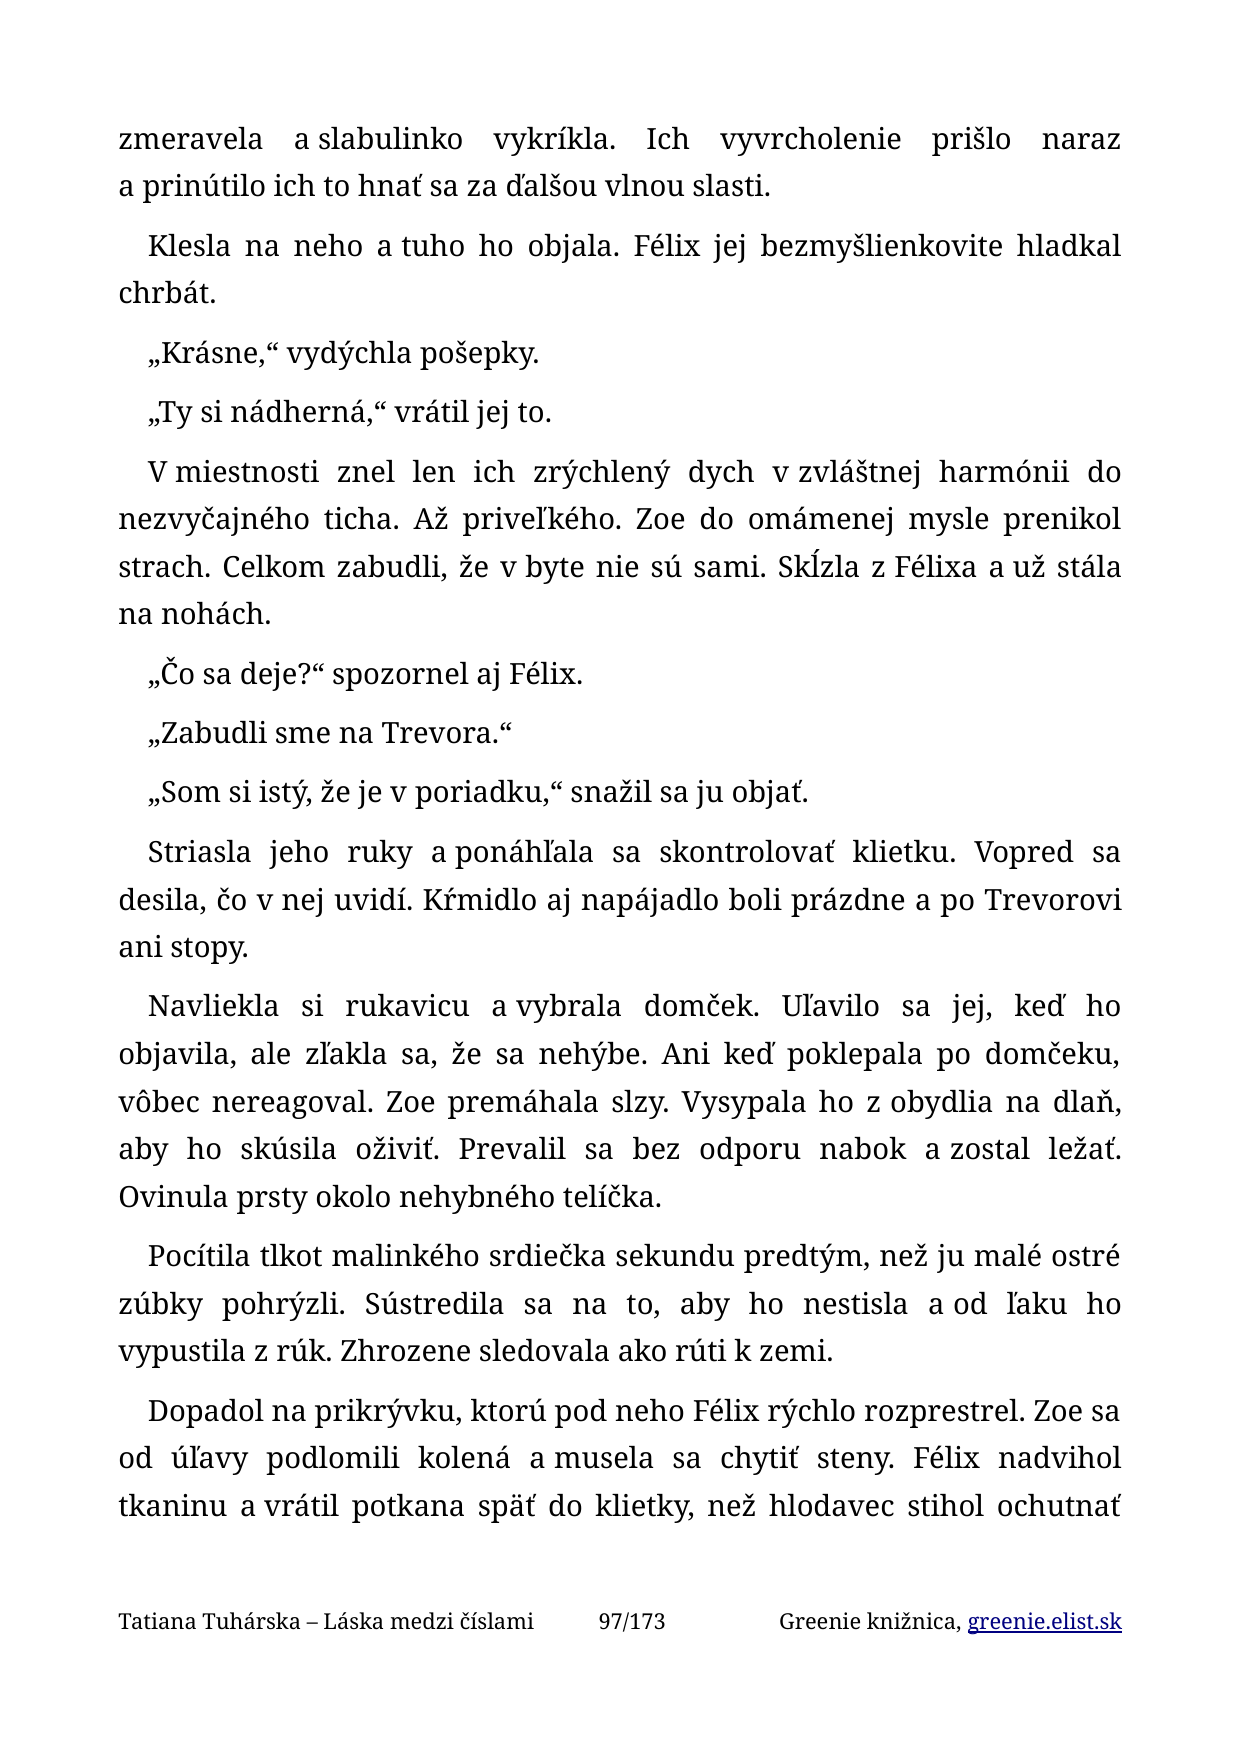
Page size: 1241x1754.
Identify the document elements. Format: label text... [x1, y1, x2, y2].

text Klesla na neho a tuho ho objala. Félix jej bezmyšlienkovite hladkal chrbát. [118, 225, 1122, 312]
text zmeravela a slabulinko vykríkla. Ich vyvrcholenie prišlo naraz a prinútilo ich to hnať sa za ďalšou vlnou slasti. [118, 118, 1122, 205]
text „Krásne,“ vydýchla pošepky. [118, 332, 1122, 372]
text „Ty si nádherná,“ vrátil jej to. [118, 391, 1122, 431]
text „Som si istý, že je v poriadku,“ snažil sa ju objať. [118, 772, 1122, 811]
text Navliekla si rukavicu a vybrala domček. Uľavilo sa jej, keď ho objavila, ale zľakla sa, že sa nehýbe. Ani keď poklepala po domčeku, vôbec nereagoval. Zoe premáhala slzy. Vysypala ho z obydlia na dlaň, aby ho skúsila oživiť. Prevalil sa bez odporu nabok a zostal ležať. Ovinula prsty okolo nehybného telíčka. [118, 986, 1122, 1216]
text Striasla jeho ruky a ponáhľala sa skontrolovať klietku. Vopred sa desila, čo v nej uvidí. Kŕmidlo aj napájadlo boli prázdne a po Trevorovi ani stopy. [118, 831, 1122, 966]
text V miestnosti znel len ich zrýchlený dych v zvláštnej harmónii do nezvyčajného ticha. Až priveľkého. Zoe do omámenej mysle prenikol strach. Celkom zabudli, že v byte nie sú sami. Skĺzla z Félixa a už stála na nohách. [118, 451, 1122, 633]
text Pocítila tlkot malinkého srdiečka sekundu predtým, než ju malé ostré zúbky pohrýzli. Sústredila sa na to, aby ho nestisla a od ľaku ho vypustila z rúk. Zhrozene sledovala ako rúti k zemi. [118, 1236, 1122, 1370]
text „Zabudli sme na Trevora.“ [118, 712, 1122, 752]
text „Čo sa deje?“ spozornel aj Félix. [118, 653, 1122, 693]
text Dopadol na prikrývku, ktorú pod neho Félix rýchlo rozprestrel. Zoe sa od úľavy podlomili kolená a musela sa chytiť steny. Félix nadvihol tkaninu a vrátil potkana späť do klietky, než hlodavec stihol ochutnať [118, 1390, 1122, 1525]
